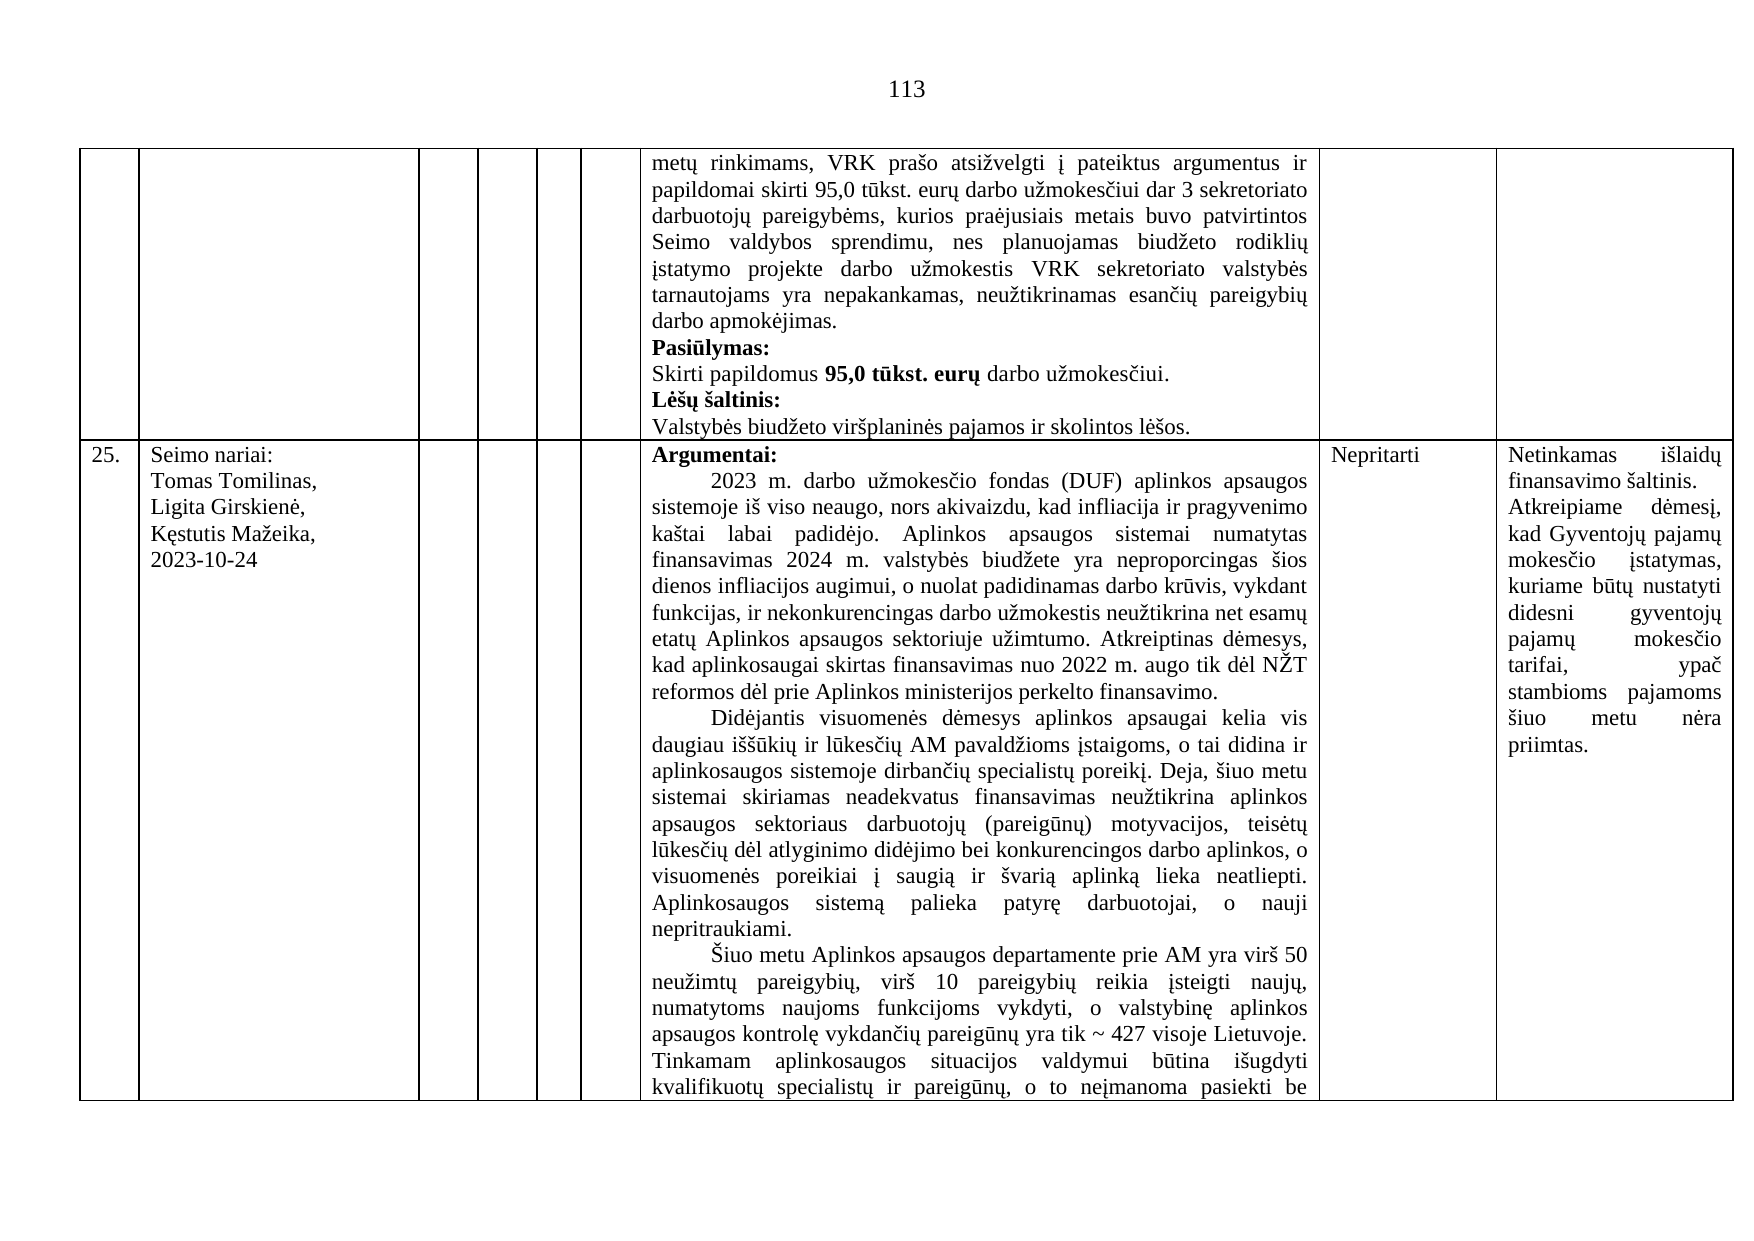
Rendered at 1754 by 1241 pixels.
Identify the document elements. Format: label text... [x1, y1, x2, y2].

table_cell [538, 149, 580, 439]
table_cell Netinkamas išlaidų finansavimo šaltinis. Atkreipiame dėmesį, kad Gyventojų pajamų mokesčio įstatymas, kuriame būtų nustatyti didesni gyventojų pajamų mokesčio tarifai, ypač stambioms pajamoms šiuo metu nėra priimtas. [1497, 441, 1732, 1099]
table_cell [81, 149, 138, 439]
table_cell [420, 149, 477, 439]
table_cell [1497, 149, 1732, 439]
table_cell 25. [81, 441, 138, 1099]
table_cell [582, 149, 640, 439]
table_cell [420, 441, 477, 1099]
table_cell [582, 441, 640, 1099]
table_cell [538, 441, 580, 1099]
table_cell [479, 149, 536, 439]
table_cell [1320, 149, 1496, 439]
table_cell Seimo nariai: Tomas Tomilinas, Ligita Girskienė, Kęstutis Mažeika, 2023-10-24 [140, 441, 418, 1099]
table_cell [140, 149, 418, 439]
table_cell metų rinkimams, VRK prašo atsižvelgti į pateiktus argumentus ir papildomai skirti 95,0 tūkst. eurų darbo užmokesčiui dar 3 sekretoriato darbuotojų pareigybėms, kurios praėjusiais metais buvo patvirtintos Seimo valdybos sprendimu, nes planuojamas biudžeto rodiklių įstatymo projekte darbo užmokestis VRK sekretoriato valstybės tarnautojams yra nepakankamas, neužtikrinamas esančių pareigybių darbo apmokėjimas. Pasiūlymas: Skirti papildomus 95,0 tūkst. eurų darbo užmokesčiui. Lėšų šaltinis: Valstybės biudžeto viršplaninės pajamos ir skolintos lėšos. [641, 149, 1319, 439]
table_cell [479, 441, 536, 1099]
table_cell Argumentai: 2023 m. darbo užmokesčio fondas (DUF) aplinkos apsaugos sistemoje iš viso neaugo, nors akivaizdu, kad infliacija ir pragyvenimo kaštai labai padidėjo. Aplinkos apsaugos sistemai numatytas finansavimas 2024 m. valstybės biudžete yra neproporcingas šios dienos infliacijos augimui, o nuolat padidinamas darbo krūvis, vykdant funkcijas, ir nekonkurencingas darbo užmokestis neužtikrina net esamų etatų Aplinkos apsaugos sektoriuje užimtumo. Atkreiptinas dėmesys, kad aplinkosaugai skirtas finansavimas nuo 2022 m. augo tik dėl NŽT reformos dėl prie Aplinkos ministerijos perkelto finansavimo. Didėjantis visuomenės dėmesys aplinkos apsaugai kelia vis daugiau iššūkių ir lūkesčių AM pavaldžioms įstaigoms, o tai didina ir aplinkosaugos sistemoje dirbančių specialistų poreikį. Deja, šiuo metu sistemai skiriamas neadekvatus finansavimas neužtikrina aplinkos apsaugos sektoriaus darbuotojų (pareigūnų) motyvacijos, teisėtų lūkesčių dėl atlyginimo didėjimo bei konkurencingos darbo aplinkos, o visuomenės poreikiai į saugią ir švarią aplinką lieka neatliepti. Aplinkosaugos sistemą palieka patyrę darbuotojai, o nauji nepritraukiami. Šiuo metu Aplinkos apsaugos departamente prie AM yra virš 50 neužimtų pareigybių, virš 10 pareigybių reikia įsteigti naujų, numatytoms naujoms funkcijoms vykdyti, o valstybinę aplinkos apsaugos kontrolę vykdančių pareigūnų yra tik ~ 427 visoje Lietuvoje. Tinkamam aplinkosaugos situacijos valdymui būtina išugdyti kvalifikuotų specialistų ir pareigūnų, o to neįmanoma pasiekti be [641, 441, 1319, 1099]
table_cell Nepritarti [1320, 441, 1496, 1099]
